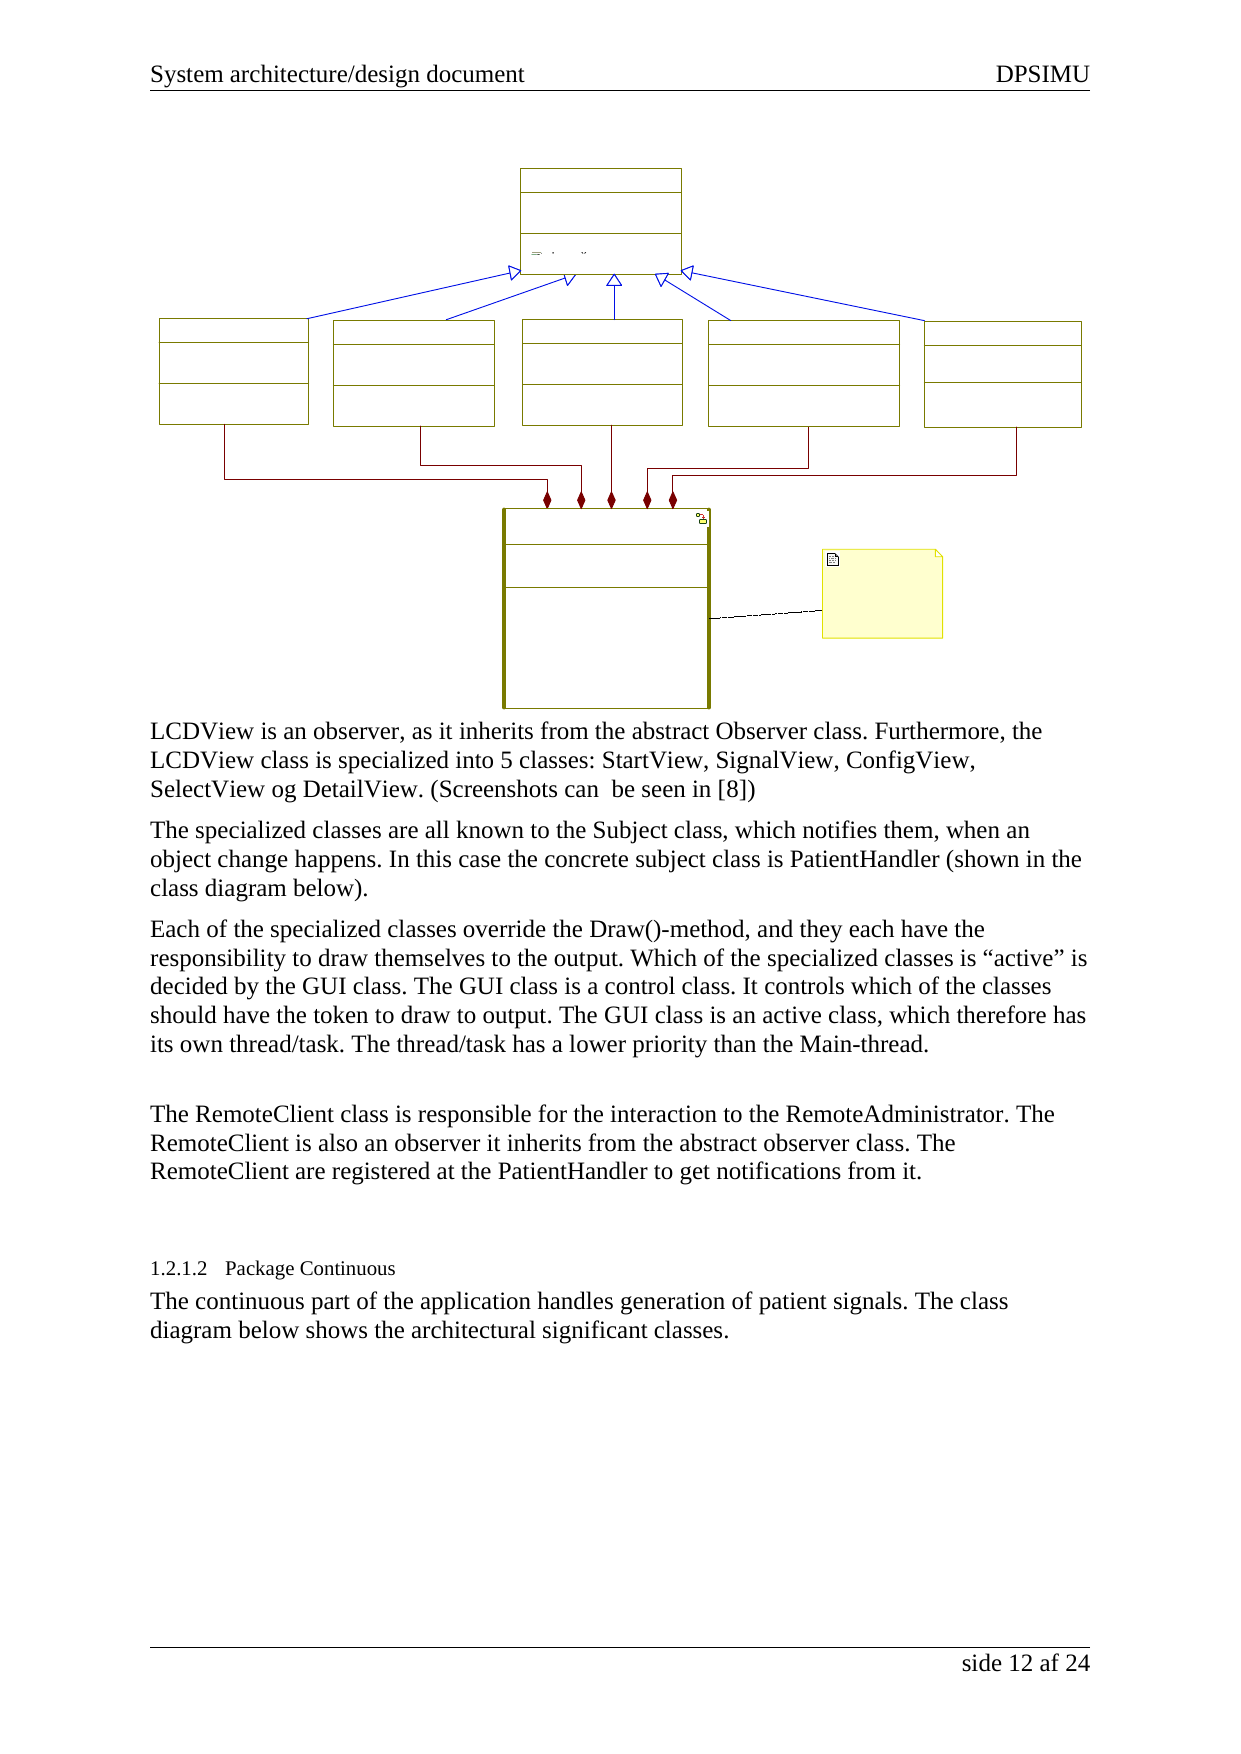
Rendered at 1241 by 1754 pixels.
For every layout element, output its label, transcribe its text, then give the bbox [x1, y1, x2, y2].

subtitle Package Continuous [150, 1255, 1090, 1280]
text The RemoteClient class is responsible for the interaction to the RemoteAdministrator. The RemoteClient is also an observer it inherits from the abstract observer class. The RemoteClient are registered at the PatientHandler to get notifications from it. [150, 1099, 1090, 1185]
text The specialized classes are all known to the Subject class, which notifies them, when an object change happens. In this case the concrete subject class is PatientHandler (shown in the class diagram below). [150, 815, 1090, 901]
text Each of the specialized classes override the Draw()-method, and they each have the responsibility to draw themselves to the output. Which of the specialized classes is “active” is decided by the GUI class. The GUI class is a control class. It controls which of the classes should have the token to draw to output. The GUI class is an active class, which therefore has its own thread/task. The thread/task has a lower priority than the Main-thread. [150, 914, 1090, 1058]
text The continuous part of the application handles generation of patient signals. The class diagram below shows the architectural significant classes. [150, 1286, 1090, 1344]
text LCDView is an observer, as it inherits from the abstract Observer class. Furthermore, the LCDView class is specialized into 5 classes: StartView, SignalView, ConfigView, SelectView og DetailView. (Screenshots can be seen in [8]) [150, 716, 1090, 803]
